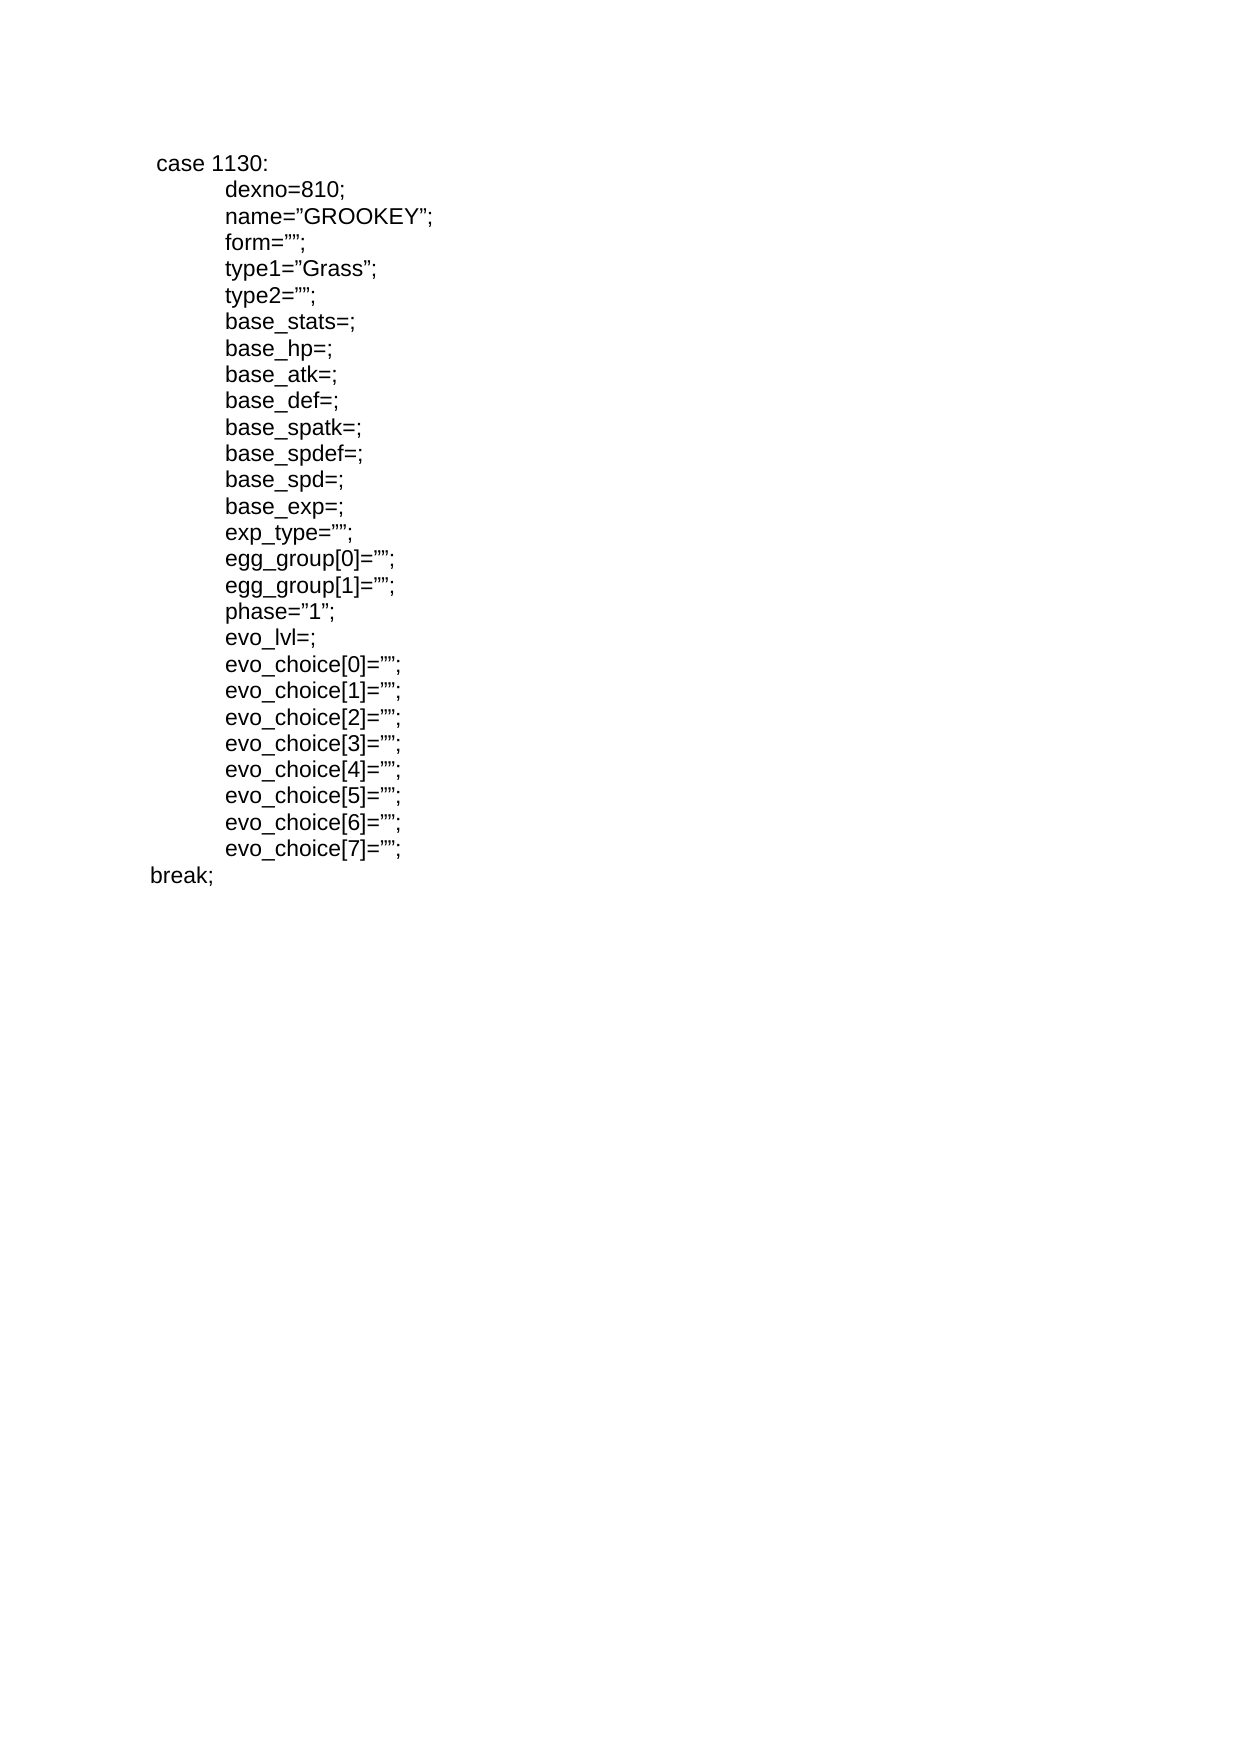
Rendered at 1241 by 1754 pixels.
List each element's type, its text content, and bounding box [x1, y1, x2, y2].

text evo_choice[7]=””; [150, 835, 1090, 862]
text base_atk=; [150, 361, 1090, 387]
text base_stats=; [150, 308, 1090, 334]
text base_exp=; [150, 493, 1090, 519]
text egg_group[1]=””; [150, 572, 1090, 598]
text evo_choice[5]=””; [150, 782, 1090, 809]
text base_spd=; [150, 466, 1090, 493]
text base_def=; [150, 387, 1090, 413]
text base_hp=; [150, 334, 1090, 361]
text case 1130: [150, 150, 1090, 176]
text evo_choice[6]=””; [150, 809, 1090, 835]
text exp_type=””; [150, 519, 1090, 545]
text evo_choice[1]=””; [150, 677, 1090, 703]
text break; [150, 862, 1090, 888]
text egg_group[0]=””; [150, 545, 1090, 572]
text form=””; [150, 229, 1090, 255]
text type2=””; [150, 282, 1090, 308]
text evo_choice[3]=””; [150, 730, 1090, 756]
text phase=”1”; [150, 598, 1090, 624]
text evo_choice[4]=””; [150, 756, 1090, 782]
text name=”GROOKEY”; [150, 203, 1090, 229]
text base_spdef=; [150, 440, 1090, 466]
text type1=”Grass”; [150, 255, 1090, 282]
text base_spatk=; [150, 413, 1090, 440]
text evo_choice[2]=””; [150, 703, 1090, 730]
text dexno=810; [150, 176, 1090, 203]
text evo_choice[0]=””; [150, 651, 1090, 677]
text evo_lvl=; [150, 624, 1090, 651]
